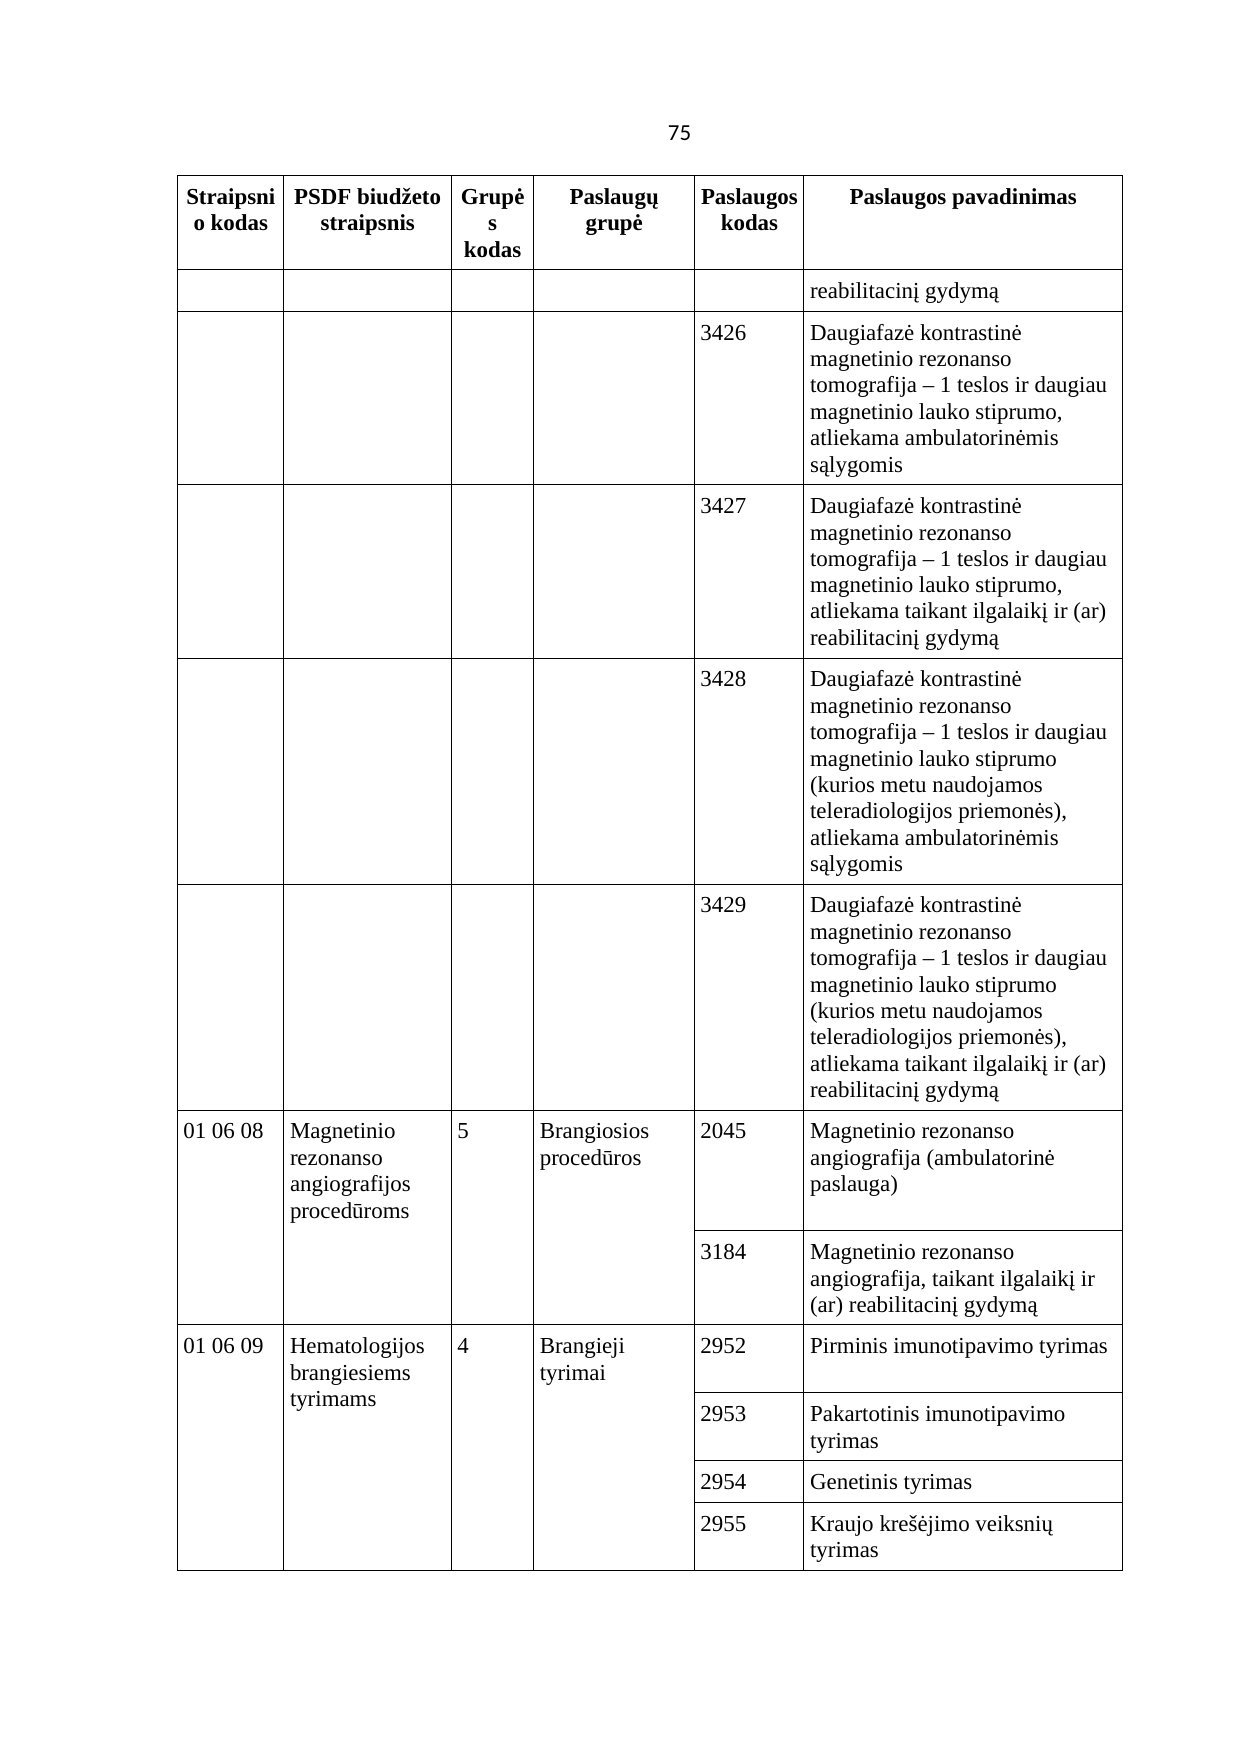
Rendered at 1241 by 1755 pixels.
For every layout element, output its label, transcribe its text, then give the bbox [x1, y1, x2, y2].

table_cell [534, 1502, 694, 1570]
table_cell 01 06 08 [178, 1111, 283, 1230]
table_cell 3184 [695, 1231, 803, 1324]
table_cell [534, 1230, 694, 1324]
table_header Paslaugos pavadinimas [804, 176, 1122, 269]
table_cell Genetinis tyrimas [804, 1461, 1122, 1502]
table_cell [452, 1392, 533, 1460]
table_cell [452, 885, 533, 1109]
table_cell Pakartotinis imunotipavimo tyrimas [804, 1393, 1122, 1460]
table_cell [284, 885, 451, 1109]
table_cell Brangieji tyrimai [534, 1325, 694, 1392]
table_cell [178, 1460, 283, 1502]
table_cell [178, 485, 283, 657]
table_cell 2955 [695, 1503, 803, 1570]
table_cell 3429 [695, 885, 803, 1109]
table_cell [452, 1502, 533, 1570]
table_header PSDF biudžeto straipsnis [284, 176, 451, 269]
table_cell Kraujo krešėjimo veiksnių tyrimas [804, 1503, 1122, 1570]
table_cell reabilitacinį gydymą [804, 270, 1122, 311]
table_cell [178, 885, 283, 1109]
table_cell [534, 270, 694, 311]
table_cell [534, 659, 694, 883]
table_cell 01 06 09 [178, 1325, 283, 1392]
table_cell [178, 1230, 283, 1324]
table_cell [534, 485, 694, 657]
table_cell 5 [452, 1111, 533, 1230]
table_cell [534, 312, 694, 484]
table_cell [178, 1502, 283, 1570]
table_header Grupės kodas [452, 176, 533, 269]
table_cell 2045 [695, 1111, 803, 1230]
table_cell [452, 1230, 533, 1324]
table_cell [178, 1392, 283, 1460]
table_cell Daugiafazė kontrastinė magnetinio rezonanso tomografija – 1 teslos ir daugiau magnetinio lauko stiprumo (kurios metu naudojamos teleradiologijos priemonės), atliekama taikant ilgalaikį ir (ar) reabilitacinį gydymą [804, 885, 1122, 1109]
table_cell 3428 [695, 659, 803, 883]
table_cell Hematologijos brangiesiems tyrimams [284, 1325, 451, 1502]
table_cell Daugiafazė kontrastinė magnetinio rezonanso tomografija – 1 teslos ir daugiau magnetinio lauko stiprumo (kurios metu naudojamos teleradiologijos priemonės), atliekama ambulatorinėmis sąlygomis [804, 659, 1122, 883]
table_cell 3426 [695, 312, 803, 484]
table_cell [452, 270, 533, 311]
table_cell [534, 1392, 694, 1460]
table_cell [178, 659, 283, 883]
table_cell Magnetinio rezonanso angiografijos procedūroms [284, 1111, 451, 1230]
table_cell [284, 312, 451, 484]
table_header Paslaugų grupė [534, 176, 694, 269]
table_cell 2954 [695, 1461, 803, 1502]
table_cell Daugiafazė kontrastinė magnetinio rezonanso tomografija – 1 teslos ir daugiau magnetinio lauko stiprumo, atliekama ambulatorinėmis sąlygomis [804, 312, 1122, 484]
table_cell [534, 1460, 694, 1502]
table_cell 2952 [695, 1325, 803, 1392]
table_cell Brangiosios procedūros [534, 1111, 694, 1230]
table_cell Daugiafazė kontrastinė magnetinio rezonanso tomografija – 1 teslos ir daugiau magnetinio lauko stiprumo, atliekama taikant ilgalaikį ir (ar) reabilitacinį gydymą [804, 485, 1122, 657]
table_cell Pirminis imunotipavimo tyrimas [804, 1325, 1122, 1392]
table_cell [452, 1460, 533, 1502]
table_cell [452, 659, 533, 883]
table_cell [284, 270, 451, 311]
table_cell [284, 659, 451, 883]
table_cell [178, 270, 283, 311]
table_header Paslaugos kodas [695, 176, 803, 269]
table_cell [284, 485, 451, 657]
table_cell [452, 312, 533, 484]
table_cell [178, 312, 283, 484]
table_cell [534, 885, 694, 1109]
table_cell [452, 485, 533, 657]
table_cell [284, 1230, 451, 1324]
table_cell Magnetinio rezonanso angiografija (ambulatorinė paslauga) [804, 1111, 1122, 1230]
table_cell 2953 [695, 1393, 803, 1460]
table_cell [284, 1502, 451, 1570]
table_cell 4 [452, 1325, 533, 1392]
table_cell 3427 [695, 485, 803, 657]
table_header Straipsnio kodas [178, 176, 283, 269]
table_cell Magnetinio rezonanso angiografija, taikant ilgalaikį ir (ar) reabilitacinį gydymą [804, 1231, 1122, 1324]
table_cell [695, 270, 803, 311]
